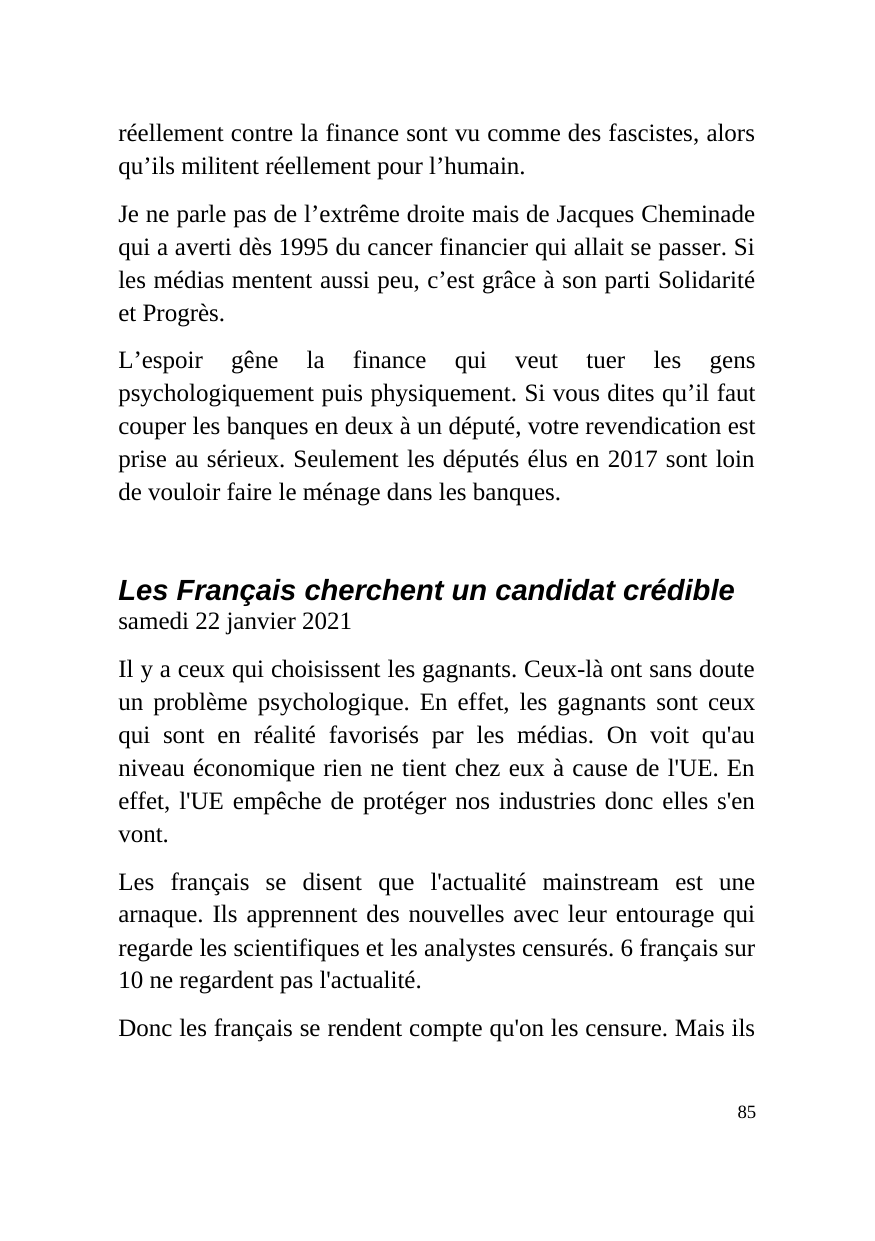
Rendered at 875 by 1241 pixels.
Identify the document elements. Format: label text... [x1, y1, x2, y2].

text Donc les français se rendent compte qu'on les censure. Mais ils [118, 1013, 756, 1042]
subtitle Les Français cherchent un candidat crédible [118, 573, 756, 606]
text Les français se disent que l'actualité mainstream est une arnaque. Ils apprennent des nouvelles avec leur entourage qui regarde les scientifiques et les analystes censurés. 6 français sur 10 ne regardent pas l'actualité. [118, 867, 756, 994]
text Je ne parle pas de l’extrême droite mais de Jacques Cheminade qui a averti dès 1995 du cancer financier qui allait se passer. Si les médias mentent aussi peu, c’est grâce à son parti Solidarité et Progrès. [118, 199, 756, 327]
text samedi 22 janvier 2021 [118, 606, 756, 635]
text Il y a ceux qui choisissent les gagnants. Ceux-là ont sans doute un problème psychologique. En effet, les gagnants sont ceux qui sont en réalité favorisés par les médias. On voit qu'au niveau économique rien ne tient chez eux à cause de l'UE. En effet, l'UE empêche de protéger nos industries donc elles s'en vont. [118, 654, 756, 848]
text L’espoir gêne la finance qui veut tuer les gens psychologiquement puis physiquement. Si vous dites qu’il faut couper les banques en deux à un député, votre revendication est prise au sérieux. Seulement les députés élus en 2017 sont loin de vouloir faire le ménage dans les banques. [118, 345, 756, 506]
text réellement contre la finance sont vu comme des fascistes, alors qu’ils militent réellement pour l’humain. [118, 118, 756, 180]
